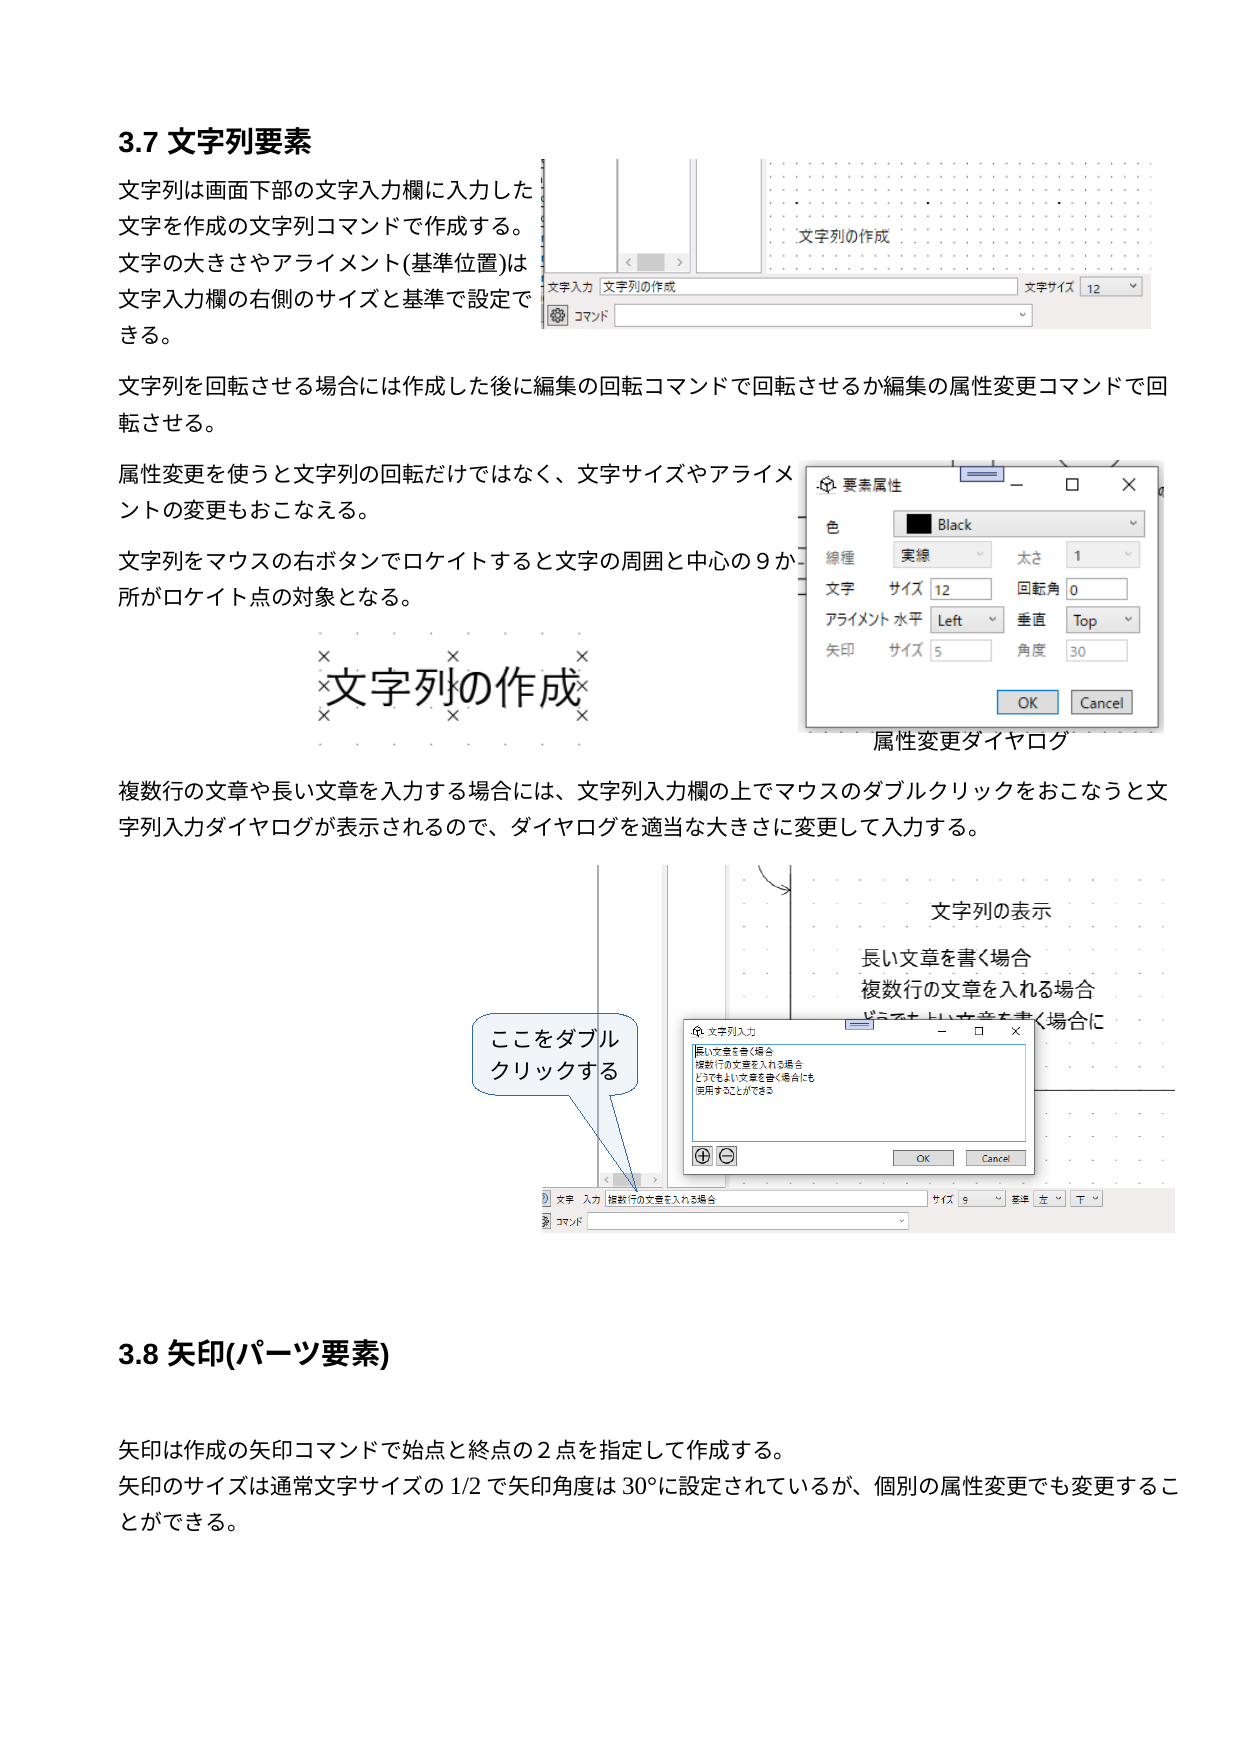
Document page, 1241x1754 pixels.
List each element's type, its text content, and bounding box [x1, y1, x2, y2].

text 複数行の文章や長い文章を入力する場合には、文字列入力欄の上でマウスのダブルクリックをおこなうと文字列入力ダイヤログが表示されるので、ダイヤログを適当な大きさに変更して入力する。 [118, 774, 1187, 842]
picture [797, 460, 1164, 733]
text 文字列を回転させる場合には作成した後に編集の回転コマンドで回転させるか編集の属性変更コマンドで回転させる。 [118, 369, 1187, 437]
text [1164, 544, 1187, 612]
subtitle 3.7 文字列要素 [118, 118, 1187, 160]
picture [292, 614, 616, 754]
picture [542, 865, 1175, 1233]
text 文字列をマウスの右ボタンでロケイトすると文字の周囲と中心の９か所がロケイト点の対象となる。 [118, 544, 797, 612]
text 属性変更を使うと文字列の回転だけではなく、文字サイズやアライメントの変更もおこなえる。 [118, 457, 1187, 524]
text 文字列は画面下部の文字入力欄に入力した文字を作成の文字列コマンドで作成する。 文字の大きさやアライメント(基準位置)は文字入力欄の右側のサイズと基準で設定できる。 [118, 329, 1187, 350]
text 矢印は作成の矢印コマンドで始点と終点の２点を指定して作成する。 矢印のサイズは通常文字サイズの1/2で矢印角度は30°に設定されているが、個別の属性変更でも変更することができる。 [118, 1433, 1187, 1537]
picture [540, 159, 1152, 329]
subtitle 3.8 矢印(パーツ要素) [118, 1330, 1187, 1373]
